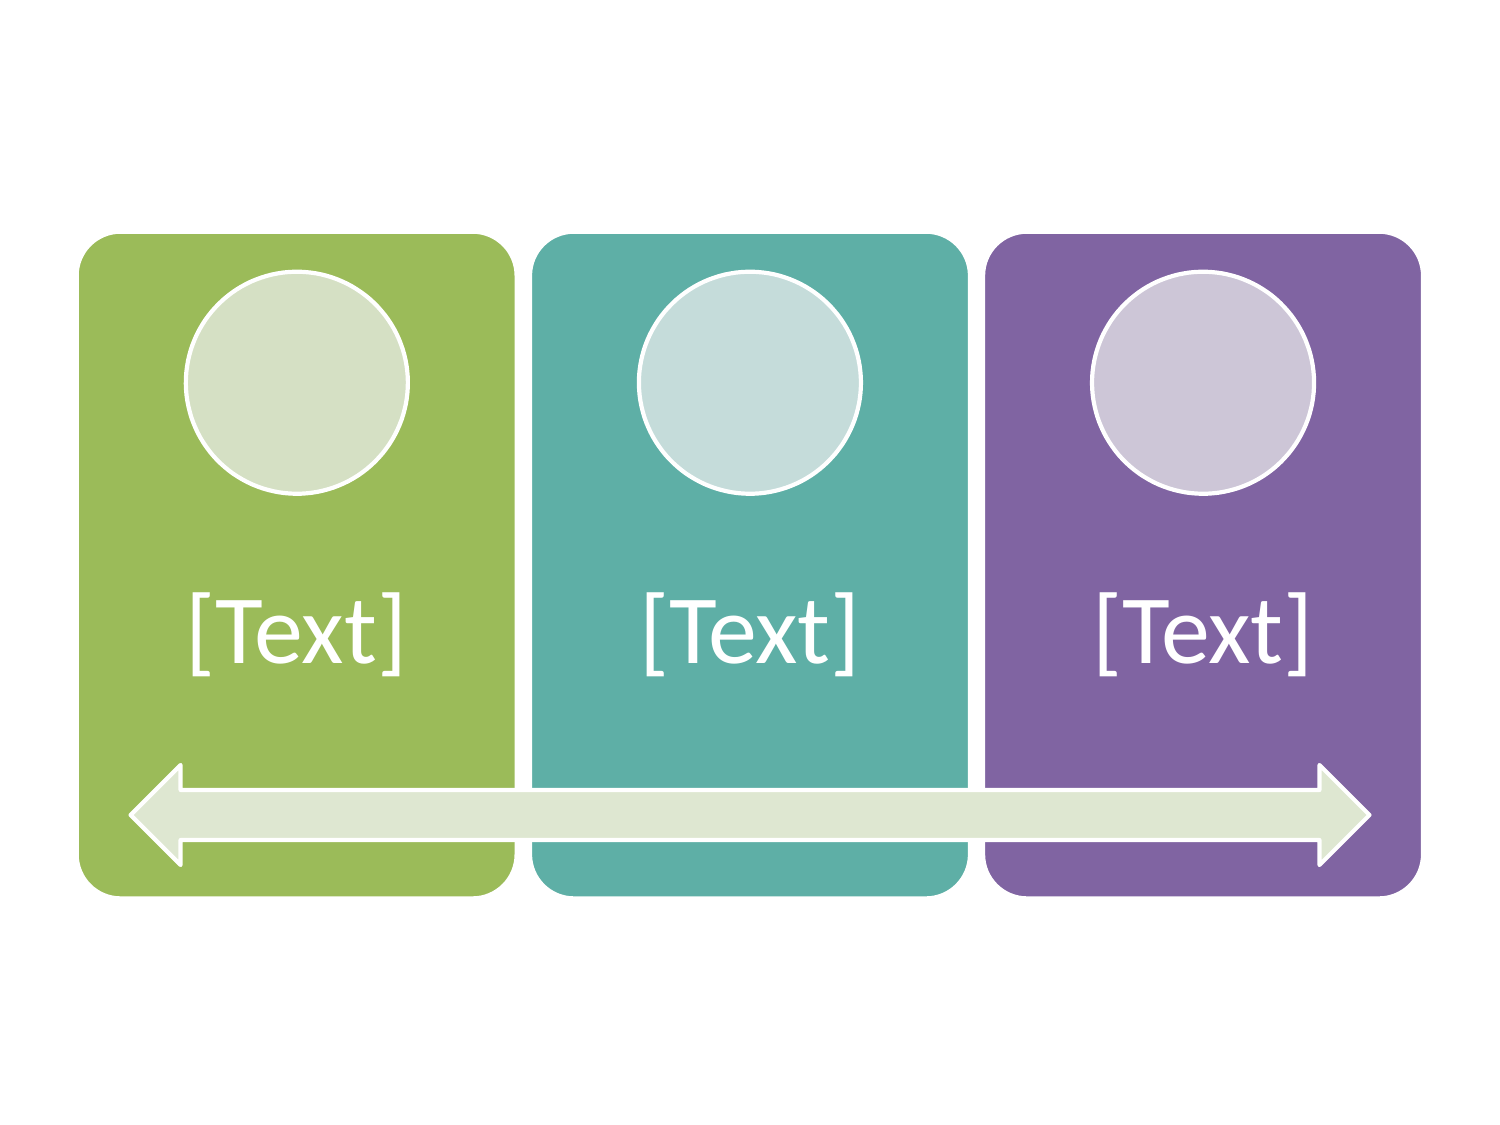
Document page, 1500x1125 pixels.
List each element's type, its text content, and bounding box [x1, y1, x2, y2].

text_box [Text] [983, 231, 1424, 899]
text_box [Text] [530, 231, 970, 789]
text_box [130, 765, 1370, 866]
text_box [Text] [530, 841, 970, 899]
text_box [Text] [76, 231, 517, 899]
text_box [1092, 271, 1315, 494]
text_box [638, 271, 861, 494]
text_box [185, 271, 408, 494]
